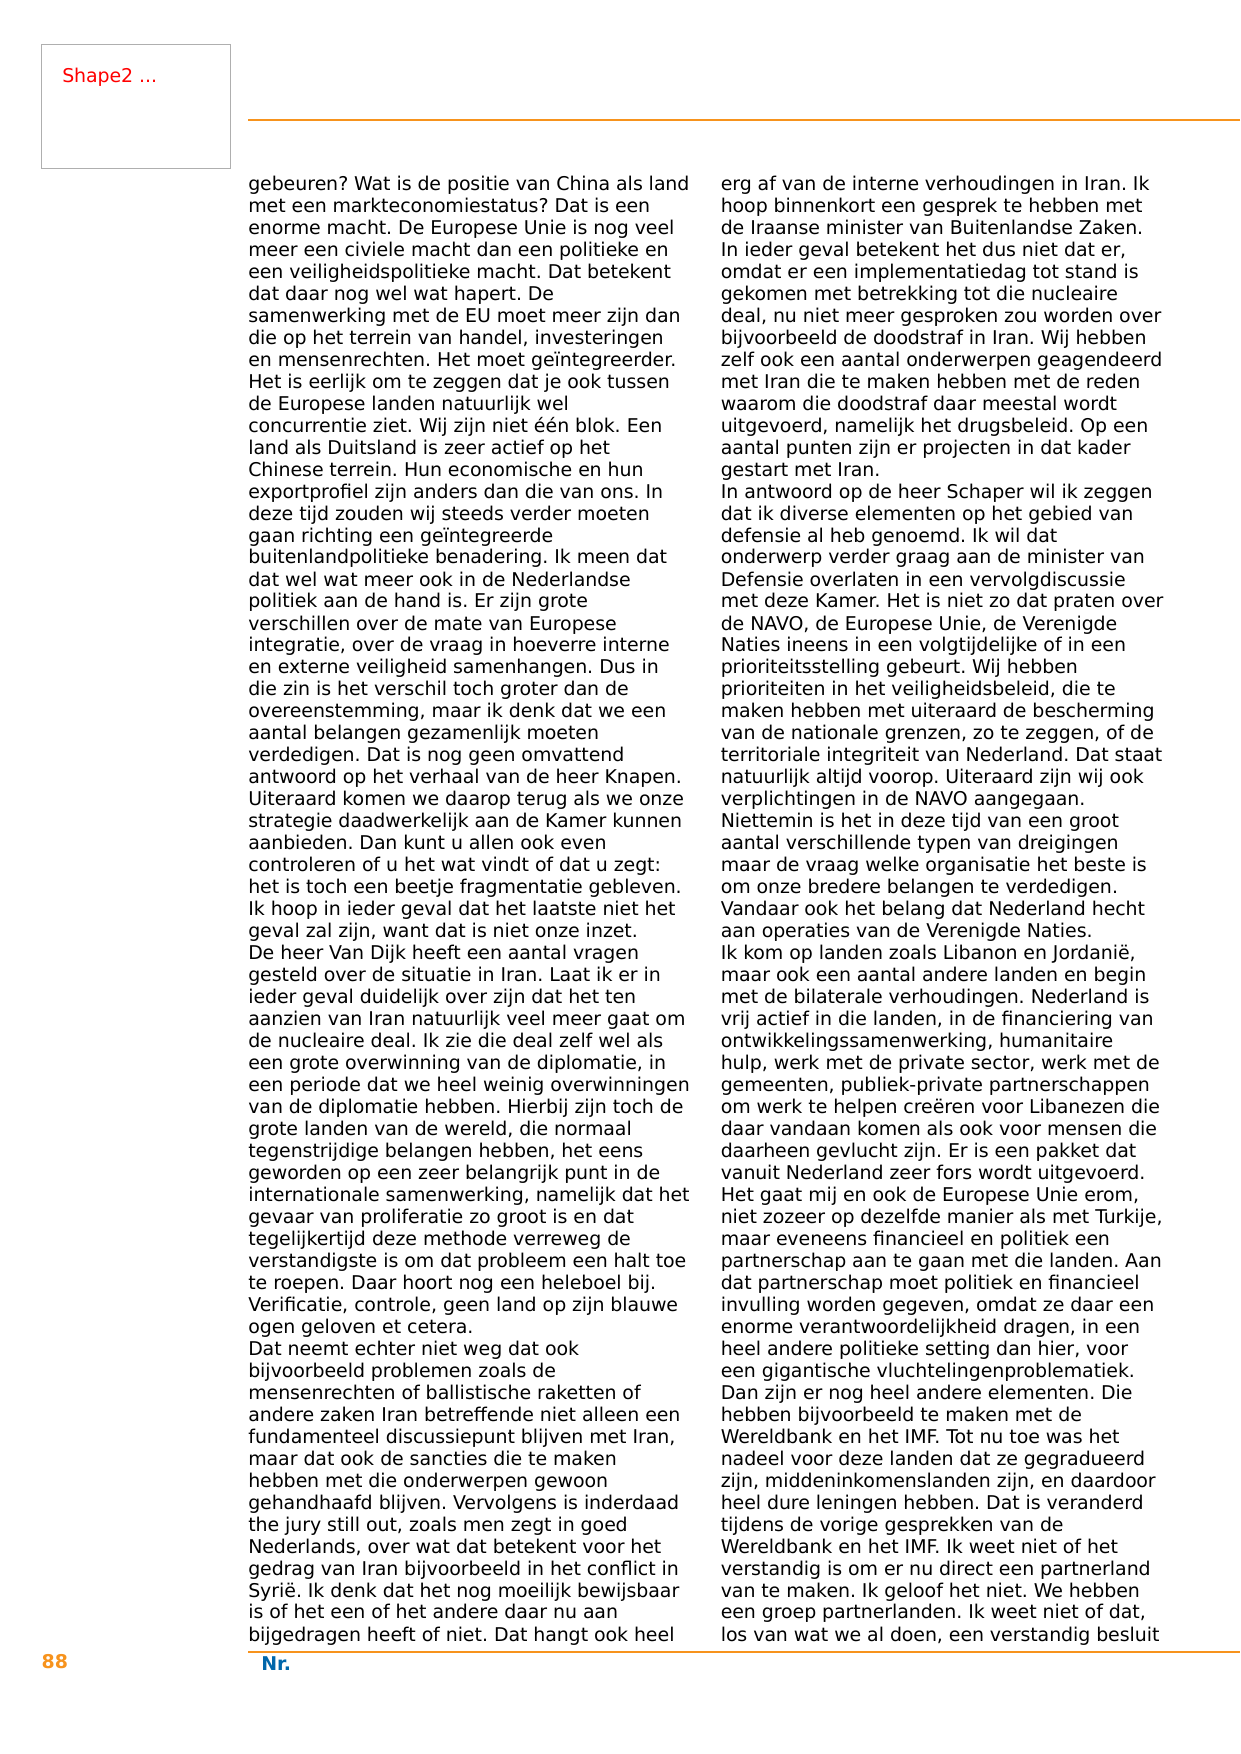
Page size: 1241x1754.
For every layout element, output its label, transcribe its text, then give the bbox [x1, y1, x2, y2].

text erg af van de interne verhoudingen in Iran. Ik hoop binnenkort een gesprek te hebben met de Iraanse minister van Buitenlandse Zaken. In ieder geval betekent het dus niet dat er, omdat er een implementatiedag tot stand is gekomen met betrekking tot die nucleaire deal, nu niet meer gesproken zou worden over bijvoorbeeld de doodstraf in Iran. Wij hebben zelf ook een aantal onderwerpen geagendeerd met Iran die te maken hebben met de reden waarom die doodstraf daar meestal wordt uitgevoerd, namelijk het drugsbeleid. Op een aantal punten zijn er projecten in dat kader gestart met Iran. [721, 173, 1163, 481]
text Dat neemt echter niet weg dat ook bijvoorbeeld problemen zoals de mensenrechten of ballistische raketten of andere zaken Iran betreffende niet alleen een fundamenteel discussiepunt blijven met Iran, maar dat ook de sancties die te maken hebben met die onderwerpen gewoon gehandhaafd blijven. Vervolgens is inderdaad the jury still out, zoals men zegt in goed Nederlands, over wat dat betekent voor het gedrag van Iran bijvoorbeeld in het conflict in Syrië. Ik denk dat het nog moeilijk bewijsbaar is of het een of het andere daar nu aan bijgedragen heeft of niet. Dat hangt ook heel [248, 1338, 691, 1645]
text In antwoord op de heer Schaper wil ik zeggen dat ik diverse elementen op het gebied van defensie al heb genoemd. Ik wil dat onderwerp verder graag aan de minister van Defensie overlaten in een vervolgdiscussie met deze Kamer. Het is niet zo dat praten over de NAVO, de Europese Unie, de Verenigde Naties ineens in een volgtijdelijke of in een prioriteitsstelling gebeurt. Wij hebben prioriteiten in het veiligheidsbeleid, die te maken hebben met uiteraard de bescherming van de nationale grenzen, zo te zeggen, of de territoriale integriteit van Nederland. Dat staat natuurlijk altijd voorop. Uiteraard zijn wij ook verplichtingen in de NAVO aangegaan. Niettemin is het in deze tijd van een groot aantal verschillende typen van dreigingen maar de vraag welke organisatie het beste is om onze bredere belangen te verdedigen. Vandaar ook het belang dat Nederland hecht aan operaties van de Verenigde Naties. [721, 481, 1163, 942]
text Ik kom op landen zoals Libanon en Jordanië, maar ook een aantal andere landen en begin met de bilaterale verhoudingen. Nederland is vrij actief in die landen, in de financiering van ontwikkelingssamenwerking, humanitaire hulp, werk met de private sector, werk met de gemeenten, publiek-private partnerschappen om werk te helpen creëren voor Libanezen die daar vandaan komen als ook voor mensen die daarheen gevlucht zijn. Er is een pakket dat vanuit Nederland zeer fors wordt uitgevoerd. Het gaat mij en ook de Europese Unie erom, niet zozeer op dezelfde manier als met Turkije, maar eveneens financieel en politiek een partnerschap aan te gaan met die landen. Aan dat partnerschap moet politiek en financieel invulling worden gegeven, omdat ze daar een enorme verantwoordelijkheid dragen, in een heel andere politieke setting dan hier, voor een gigantische vluchtelingenproblematiek. Dan zijn er nog heel andere elementen. Die hebben bijvoorbeeld te maken met de Wereldbank en het IMF. Tot nu toe was het nadeel voor deze landen dat ze gegradueerd zijn, middeninkomenslanden zijn, en daardoor heel dure leningen hebben. Dat is veranderd tijdens de vorige gesprekken van de Wereldbank en het IMF. Ik weet niet of het verstandig is om er nu direct een partnerland van te maken. Ik geloof het niet. We hebben een groep partnerlanden. Ik weet niet of dat, los van wat we al doen, een verstandig besluit [721, 942, 1163, 1645]
text gebeuren? Wat is de positie van China als land met een markteconomiestatus? Dat is een enorme macht. De Europese Unie is nog veel meer een civiele macht dan een politieke en een veiligheidspolitieke macht. Dat betekent dat daar nog wel wat hapert. De samenwerking met de EU moet meer zijn dan die op het terrein van handel, investeringen en mensenrechten. Het moet geïntegreerder. Het is eerlijk om te zeggen dat je ook tussen de Europese landen natuurlijk wel concurrentie ziet. Wij zijn niet één blok. Een land als Duitsland is zeer actief op het Chinese terrein. Hun economische en hun exportprofiel zijn anders dan die van ons. In deze tijd zouden wij steeds verder moeten gaan richting een geïntegreerde buitenlandpolitieke benadering. Ik meen dat dat wel wat meer ook in de Nederlandse politiek aan de hand is. Er zijn grote verschillen over de mate van Europese integratie, over de vraag in hoeverre interne en externe veiligheid samenhangen. Dus in die zin is het verschil toch groter dan de overeenstemming, maar ik denk dat we een aantal belangen gezamenlijk moeten verdedigen. Dat is nog geen omvattend antwoord op het verhaal van de heer Knapen. Uiteraard komen we daarop terug als we onze strategie daadwerkelijk aan de Kamer kunnen aanbieden. Dan kunt u allen ook even controleren of u het wat vindt of dat u zegt: het is toch een beetje fragmentatie gebleven. Ik hoop in ieder geval dat het laatste niet het geval zal zijn, want dat is niet onze inzet. [248, 173, 691, 942]
text De heer Van Dijk heeft een aantal vragen gesteld over de situatie in Iran. Laat ik er in ieder geval duidelijk over zijn dat het ten aanzien van Iran natuurlijk veel meer gaat om de nucleaire deal. Ik zie die deal zelf wel als een grote overwinning van de diplomatie, in een periode dat we heel weinig overwinningen van de diplomatie hebben. Hierbij zijn toch de grote landen van de wereld, die normaal tegenstrijdige belangen hebben, het eens geworden op een zeer belangrijk punt in de internationale samenwerking, namelijk dat het gevaar van proliferatie zo groot is en dat tegelijkertijd deze methode verreweg de verstandigste is om dat probleem een halt toe te roepen. Daar hoort nog een heleboel bij. Verificatie, controle, geen land op zijn blauwe ogen geloven et cetera. [248, 942, 691, 1338]
